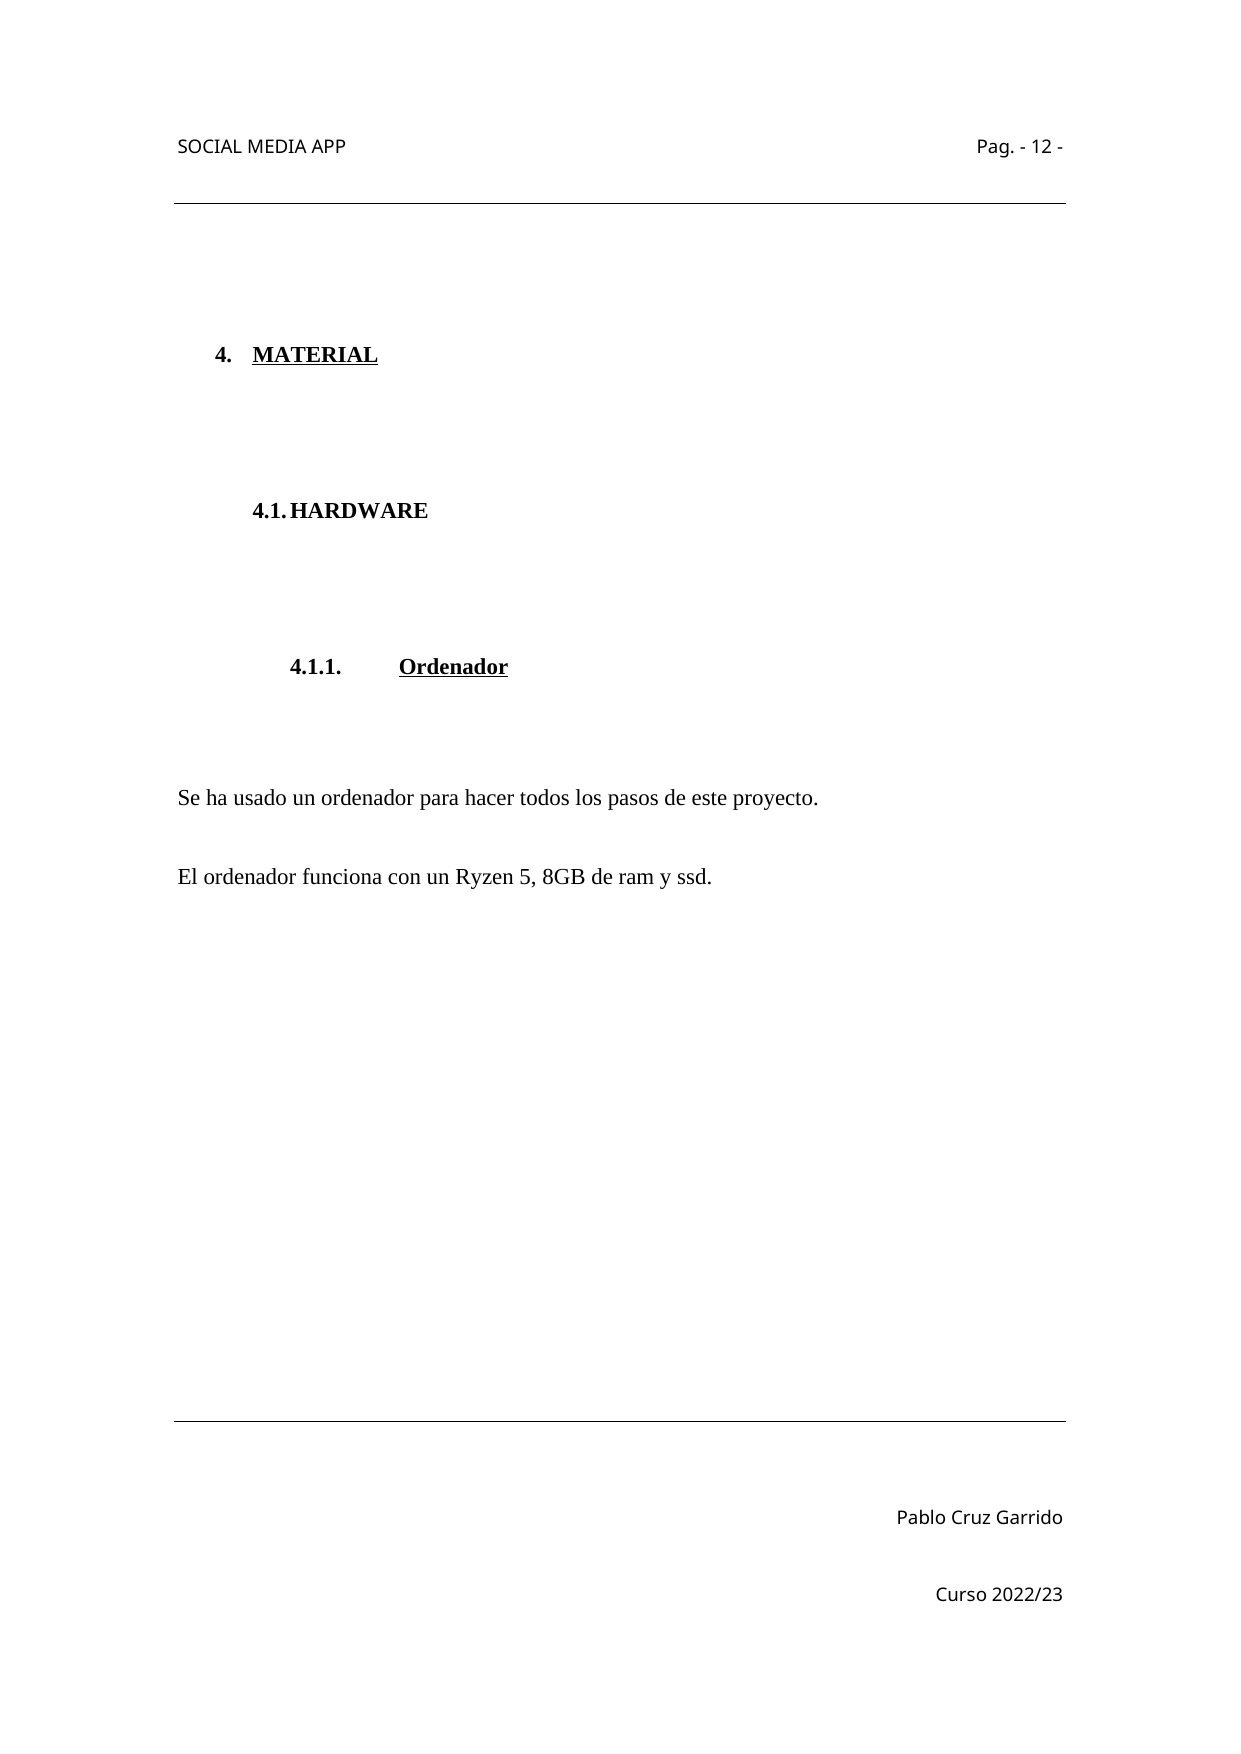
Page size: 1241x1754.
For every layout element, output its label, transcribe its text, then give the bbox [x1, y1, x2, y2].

list MATERIAL [215, 341, 1063, 368]
list HARDWARE [252, 497, 1063, 524]
list Ordenador [290, 653, 1063, 679]
text El ordenador funciona con un Ryzen 5, 8GB de ram y ssd. [177, 863, 1063, 889]
text Se ha usado un ordenador para hacer todos los pasos de este proyecto. [177, 784, 1063, 811]
